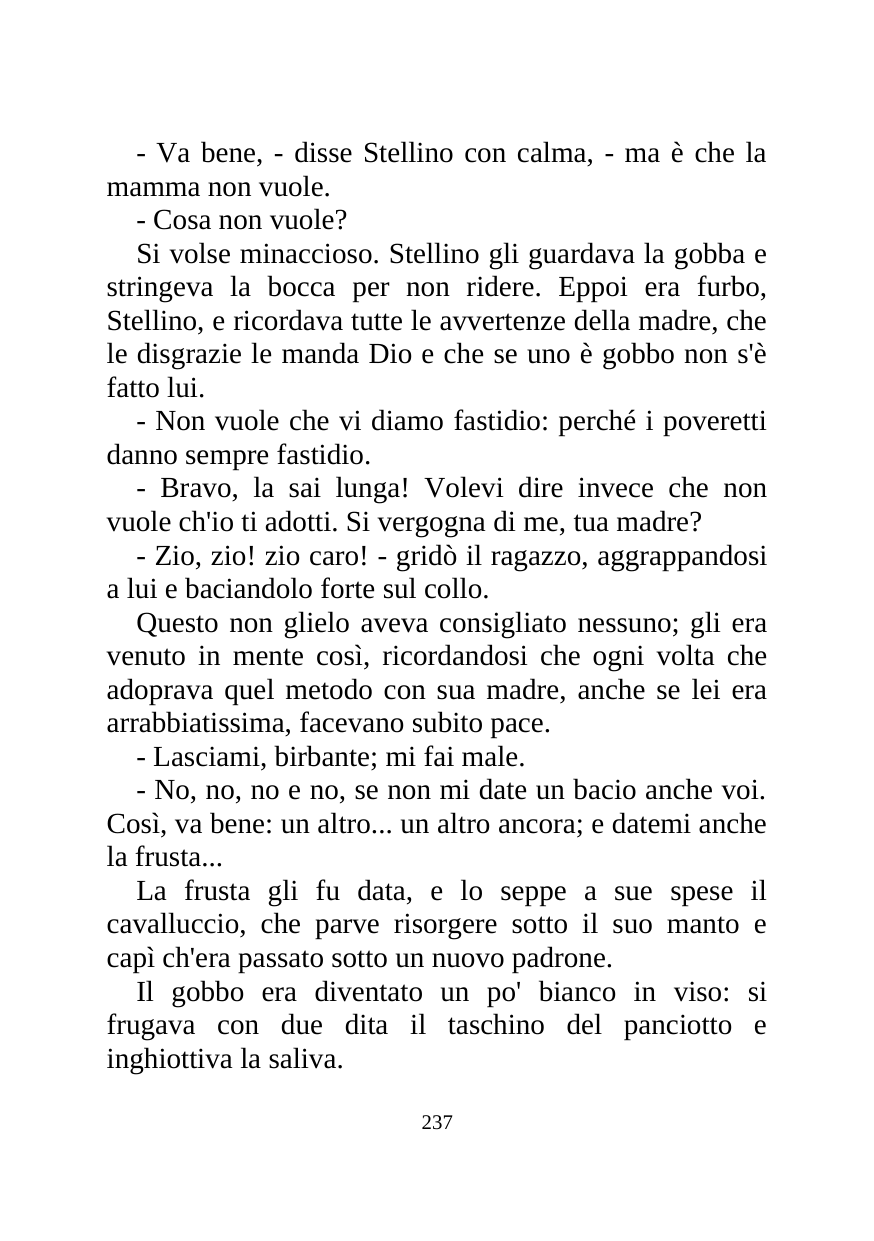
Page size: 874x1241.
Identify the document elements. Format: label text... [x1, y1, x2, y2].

text - Cosa non vuole? [106, 202, 768, 236]
text La frusta gli fu data, e lo seppe a sue spese il cavalluccio, che parve risorgere sotto il suo manto e capì ch'era passato sotto un nuovo padrone. [106, 873, 768, 974]
text Questo non glielo aveva consigliato nessuno; gli era venuto in mente così, ricordandosi che ogni volta che adoprava quel metodo con sua madre, anche se lei era arrabbiatissima, facevano subito pace. [106, 605, 768, 739]
text - Va bene, - disse Stellino con calma, - ma è che la mamma non vuole. [106, 135, 768, 202]
text Il gobbo era diventato un po' bianco in viso: si frugava con due dita il taschino del panciotto e inghiottiva la saliva. [106, 974, 768, 1074]
text - Non vuole che vi diamo fastidio: perché i poveretti danno sempre fastidio. [106, 403, 768, 471]
text - Zio, zio! zio caro! - gridò il ragazzo, aggrappandosi a lui e baciandolo forte sul collo. [106, 538, 768, 605]
text - Bravo, la sai lunga! Volevi dire invece che non vuole ch'io ti adotti. Si vergogna di me, tua madre? [106, 471, 768, 538]
text - No, no, no e no, se non mi date un bacio anche voi. Così, va bene: un altro... un altro ancora; e datemi anche la frusta... [106, 772, 768, 873]
text Si volse minaccioso. Stellino gli guardava la gobba e stringeva la bocca per non ridere. Eppoi era furbo, Stellino, e ricordava tutte le avvertenze della madre, che le disgrazie le manda Dio e che se uno è gobbo non s'è fatto lui. [106, 236, 768, 403]
text - Lasciami, birbante; mi fai male. [106, 739, 768, 772]
